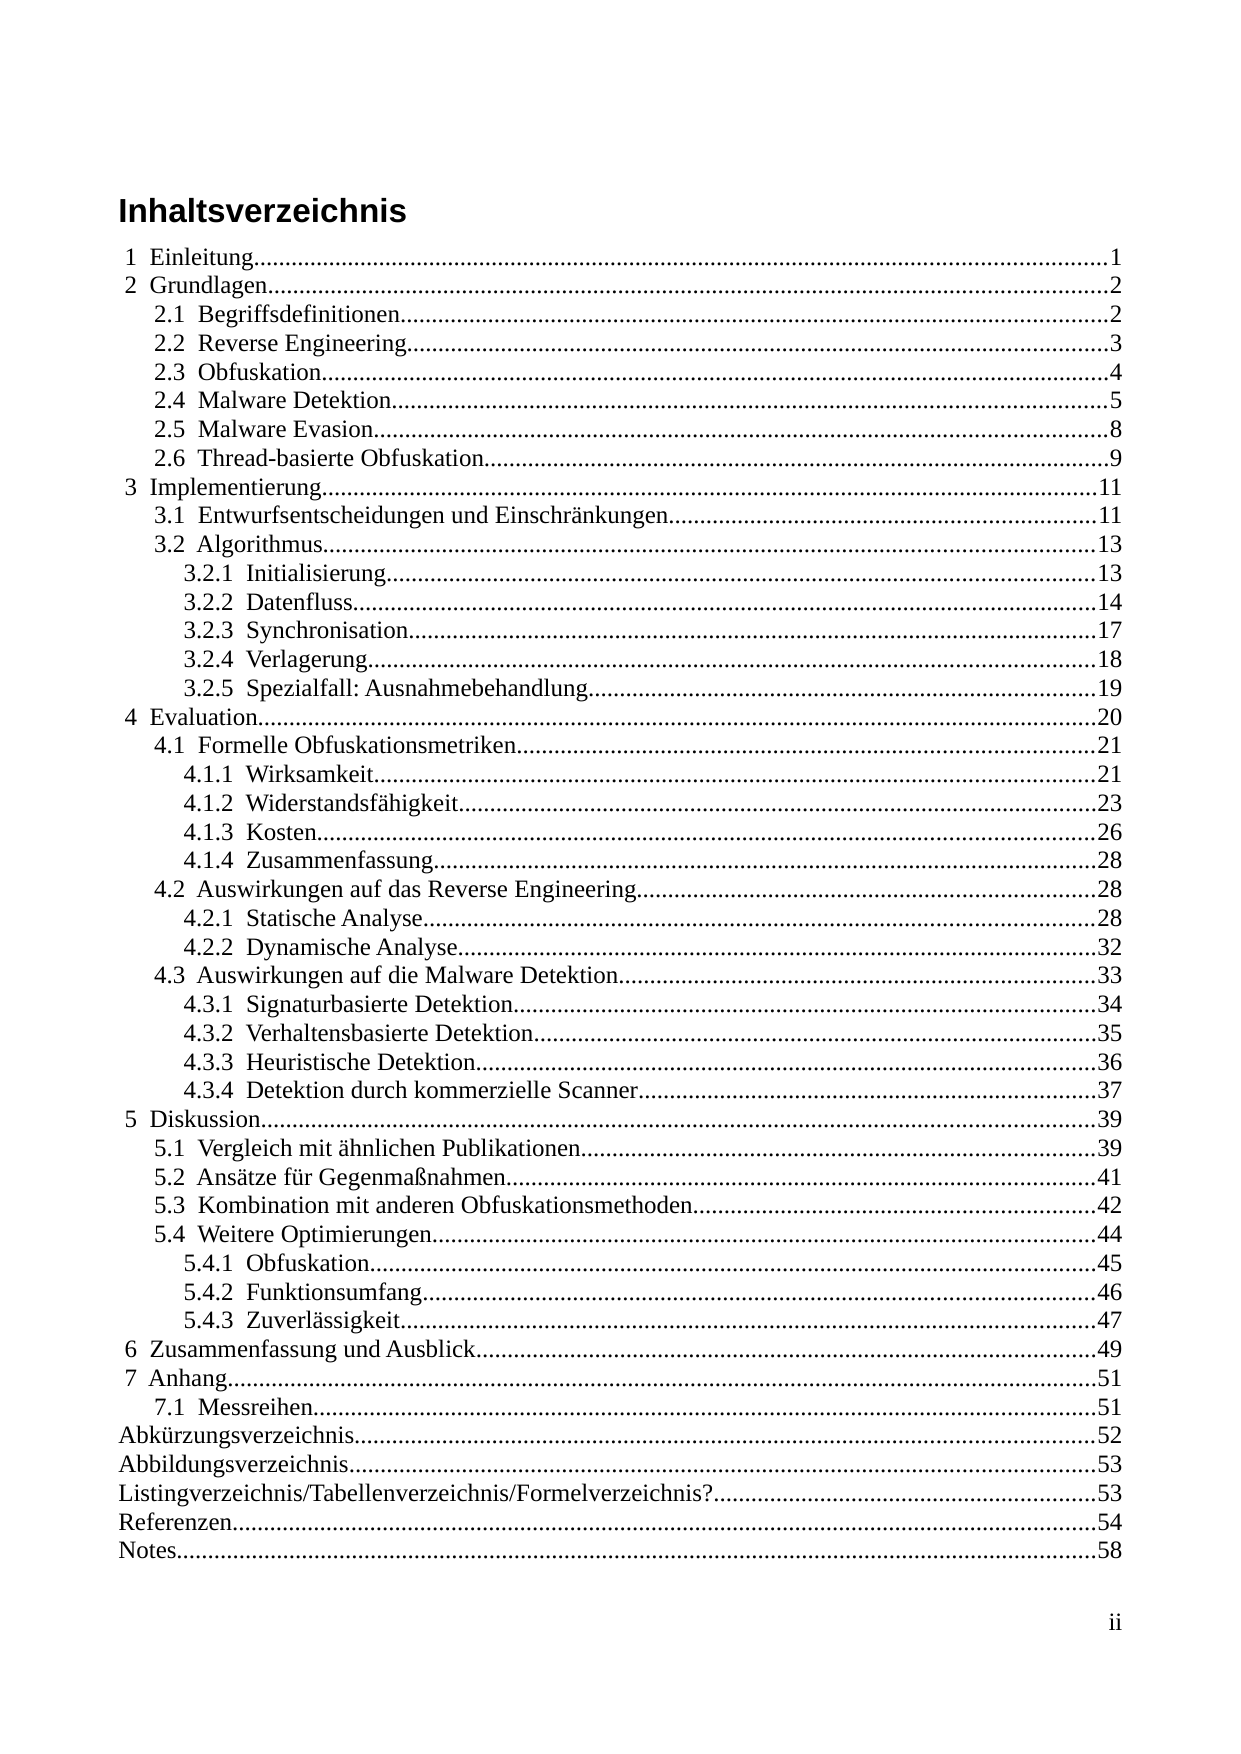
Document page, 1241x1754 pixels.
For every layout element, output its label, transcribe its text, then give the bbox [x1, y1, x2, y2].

text 5.4 Weitere Optimierungen 44 [148, 1219, 1122, 1248]
text 2 Grundlagen 2 [118, 270, 1122, 299]
text 6 Zusammenfassung und Ausblick 49 [118, 1334, 1122, 1363]
text 2.3 Obfuskation 4 [148, 357, 1122, 385]
text 5.1 Vergleich mit ähnlichen Publikationen 39 [148, 1133, 1122, 1162]
text Notes 58 [118, 1535, 1122, 1564]
text 4.2.2 Dynamische Analyse 32 [177, 932, 1122, 960]
text 3.2.2 Datenfluss 14 [177, 587, 1122, 615]
text 4 Evaluation 20 [118, 702, 1122, 730]
text 7.1 Messreihen 51 [148, 1392, 1122, 1420]
text 2.2 Reverse Engineering 3 [148, 328, 1122, 357]
text 5.4.1 Obfuskation 45 [177, 1248, 1122, 1277]
text 3.2 Algorithmus 13 [148, 529, 1122, 558]
text 3.2.1 Initialisierung 13 [177, 558, 1122, 587]
text 3.2.5 Spezialfall: Ausnahmebehandlung 19 [177, 673, 1122, 702]
text 2.1 Begriffsdefinitionen 2 [148, 299, 1122, 328]
text Abbildungsverzeichnis 53 [118, 1449, 1122, 1478]
text 1 Einleitung 1 [118, 242, 1122, 270]
text 4.3.3 Heuristische Detektion 36 [177, 1047, 1122, 1075]
text 4.1 Formelle Obfuskationsmetriken 21 [148, 730, 1122, 759]
text 5 Diskussion 39 [118, 1104, 1122, 1133]
text 2.6 Thread-basierte Obfuskation 9 [148, 443, 1122, 472]
text 2.5 Malware Evasion 8 [148, 414, 1122, 443]
text 4.1.3 Kosten 26 [177, 817, 1122, 845]
text Abkürzungsverzeichnis 52 [118, 1420, 1122, 1449]
text 4.3 Auswirkungen auf die Malware Detektion 33 [148, 960, 1122, 989]
text Referenzen 54 [118, 1507, 1122, 1535]
text 3 Implementierung 11 [118, 472, 1122, 500]
text 4.1.4 Zusammenfassung 28 [177, 845, 1122, 874]
text 5.4.3 Zuverlässigkeit 47 [177, 1305, 1122, 1334]
text 4.2.1 Statische Analyse 28 [177, 903, 1122, 932]
text 2.4 Malware Detektion 5 [148, 385, 1122, 414]
text 5.4.2 Funktionsumfang 46 [177, 1277, 1122, 1305]
text 3.1 Entwurfsentscheidungen und Einschränkungen 11 [148, 500, 1122, 529]
text 4.3.4 Detektion durch kommerzielle Scanner 37 [177, 1075, 1122, 1104]
text 4.3.2 Verhaltensbasierte Detektion 35 [177, 1018, 1122, 1047]
text 5.2 Ansätze für Gegenmaßnahmen 41 [148, 1162, 1122, 1190]
text 4.3.1 Signaturbasierte Detektion 34 [177, 989, 1122, 1018]
text Listingverzeichnis/Tabellenverzeichnis/Formelverzeichnis? 53 [118, 1478, 1122, 1507]
text 7 Anhang 51 [118, 1363, 1122, 1392]
text 5.3 Kombination mit anderen Obfuskationsmethoden 42 [148, 1190, 1122, 1219]
text 4.2 Auswirkungen auf das Reverse Engineering 28 [148, 874, 1122, 903]
text 3.2.4 Verlagerung 18 [177, 644, 1122, 673]
text 4.1.1 Wirksamkeit 21 [177, 759, 1122, 788]
subtitle Inhaltsverzeichnis [118, 191, 1122, 229]
text 4.1.2 Widerstandsfähigkeit 23 [177, 788, 1122, 817]
text 3.2.3 Synchronisation 17 [177, 615, 1122, 644]
